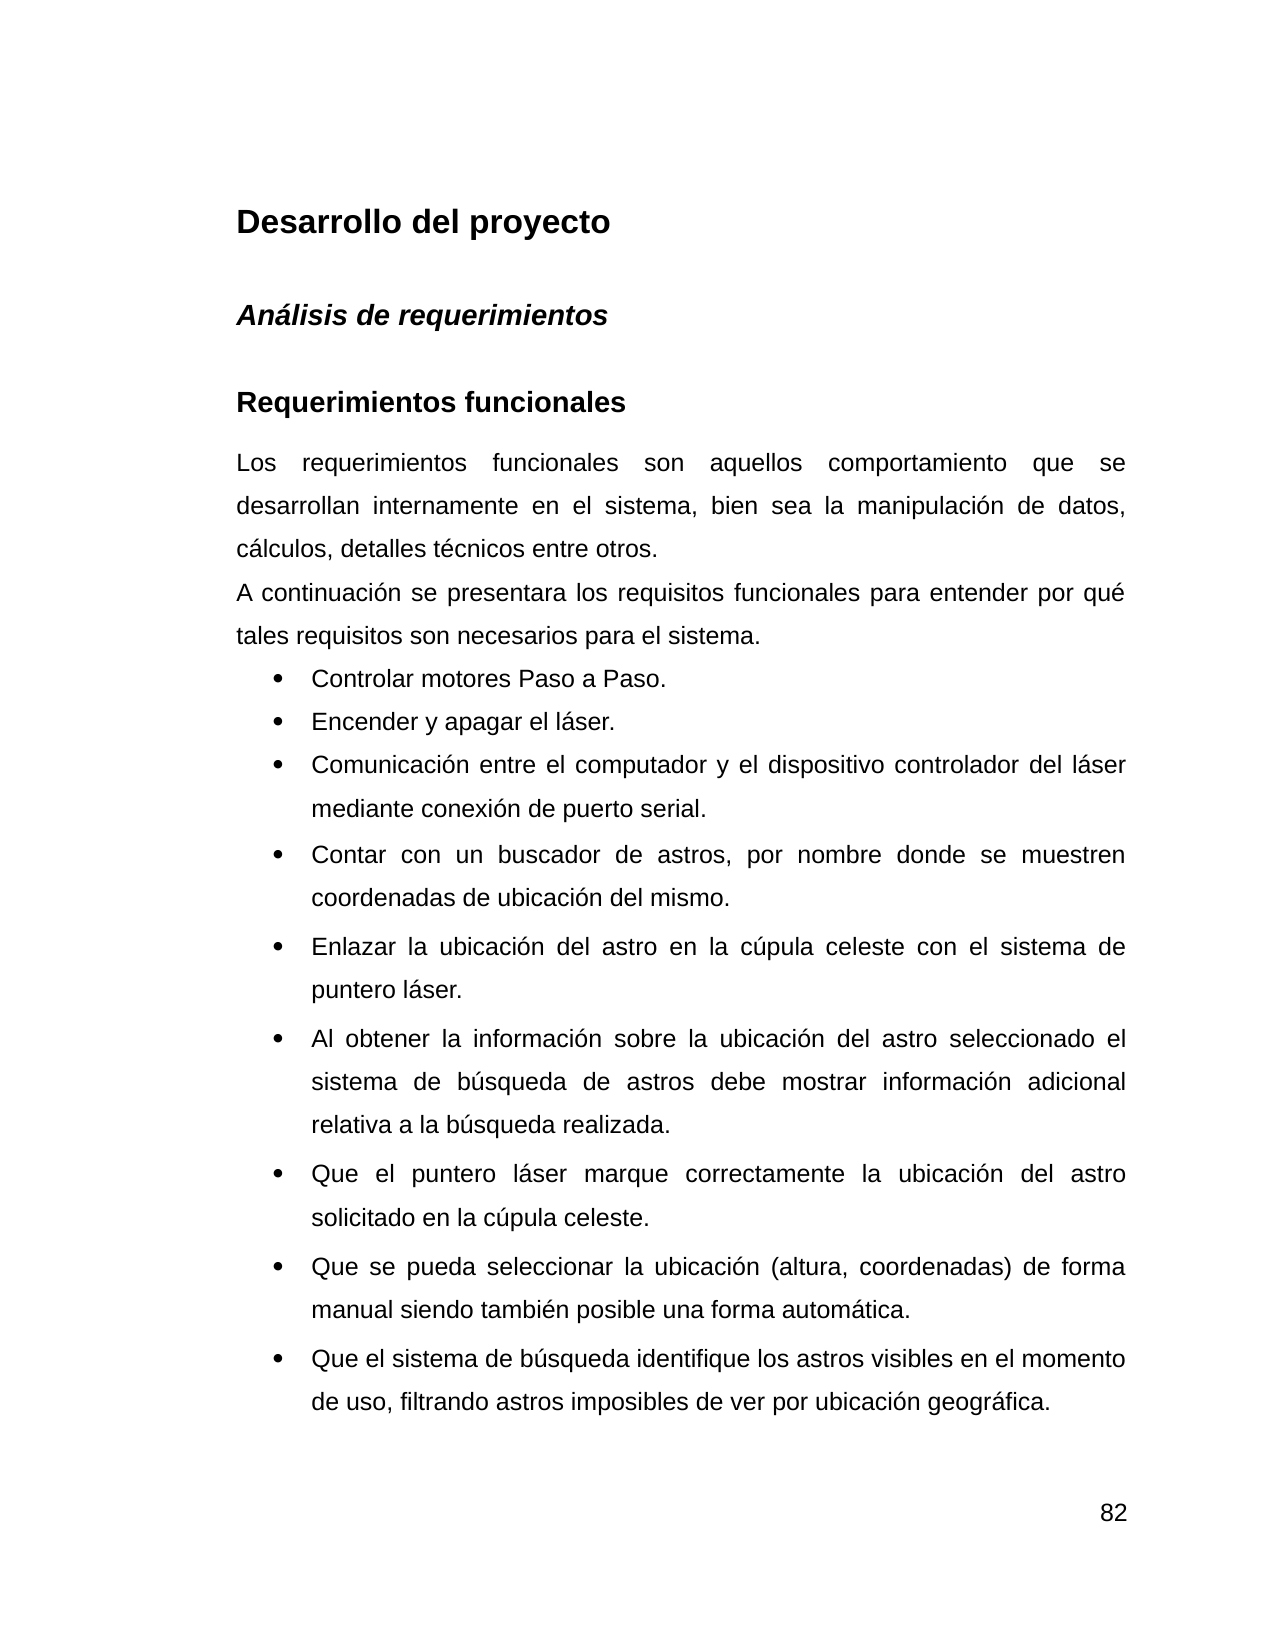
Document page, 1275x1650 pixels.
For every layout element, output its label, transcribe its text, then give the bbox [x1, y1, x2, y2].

text Los requerimientos funcionales son aquellos comportamiento que se desarrollan internamente en el sistema, bien sea la manipulación de datos, cálculos, detalles técnicos entre otros. [236, 448, 1127, 563]
list Encender y apagar el láser. [274, 707, 1127, 736]
list Contar con un buscador de astros, por nombre donde se muestren coordenadas de ubicación del mismo. [274, 839, 1127, 912]
list Que el sistema de búsqueda identifique los astros visibles en el momento de uso, filtrando astros imposibles de ver por ubicación geográfica. [274, 1344, 1127, 1416]
list Controlar motores Paso a Paso. [274, 664, 1127, 693]
list Al obtener la información sobre la ubicación del astro seleccionado el sistema de búsqueda de astros debe mostrar información adicional relativa a la búsqueda realizada. [274, 1024, 1127, 1139]
list Enlazar la ubicación del astro en la cúpula celeste con el sistema de puntero láser. [274, 932, 1127, 1004]
list Que se pueda seleccionar la ubicación (altura, coordenadas) de forma manual siendo también posible una forma automática. [274, 1251, 1127, 1323]
list Que el puntero láser marque correctamente la ubicación del astro solicitado en la cúpula celeste. [274, 1159, 1127, 1231]
subtitle Desarrollo del proyecto [236, 202, 1127, 241]
text A continuación se presentara los requisitos funcionales para entender por qué tales requisitos son necesarios para el sistema. [236, 578, 1127, 649]
list Comunicación entre el computador y el dispositivo controlador del láser mediante conexión de puerto serial. [274, 750, 1127, 822]
subtitle Requerimientos funcionales [236, 385, 1127, 419]
subtitle Análisis de requerimientos [236, 298, 1127, 331]
